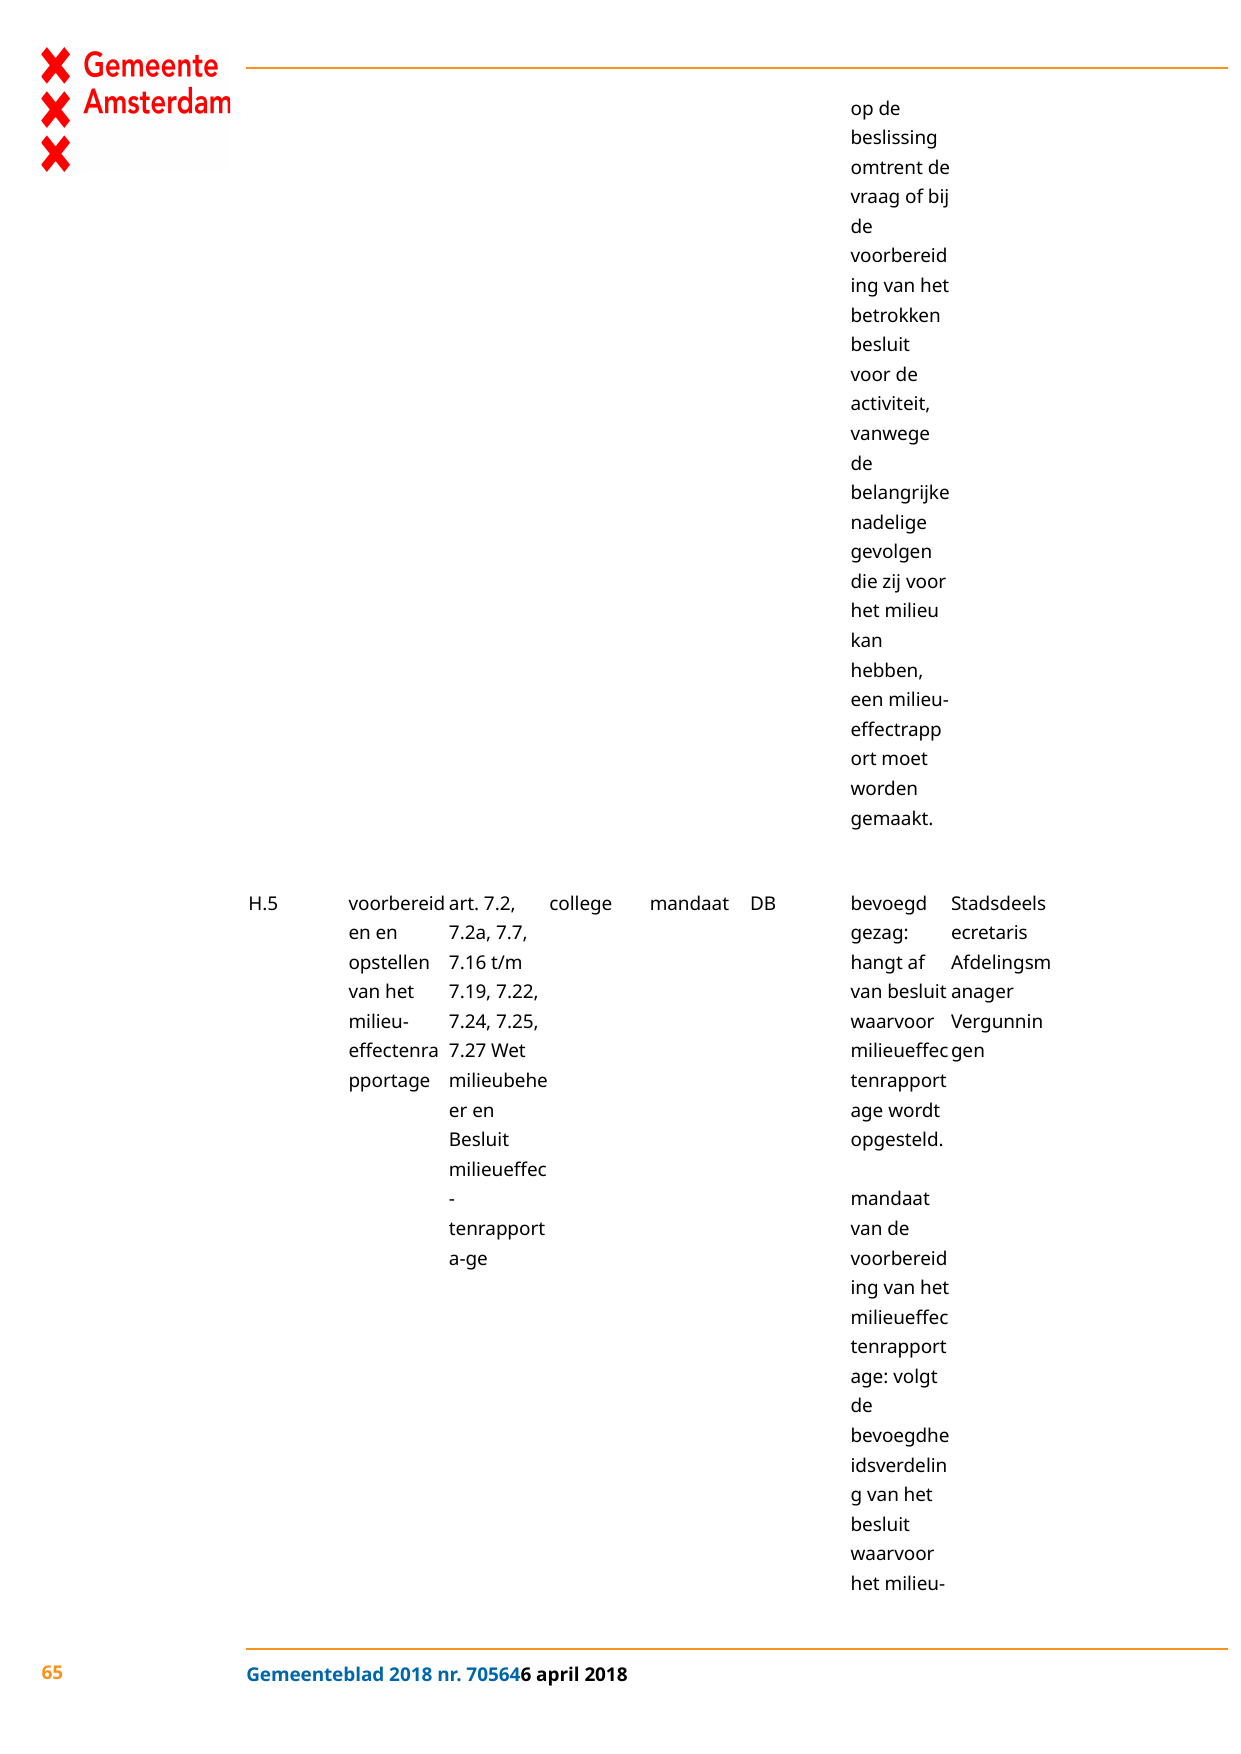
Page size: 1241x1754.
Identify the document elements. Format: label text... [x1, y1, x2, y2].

table_cell [750, 95, 850, 860]
table_cell H.5 [248, 860, 348, 1596]
table_cell [549, 95, 649, 860]
table_cell [348, 95, 449, 860]
table_cell college [549, 860, 649, 1596]
picture [41, 47, 231, 172]
table_cell op de beslissing omtrent de vraag of bij de voorbereiding van het betrokken besluit voor de activiteit, vanwege de belangrijke nadelige gevolgen die zij voor het milieu kan hebben, een milieu-effectrapport moet worden gemaakt. [850, 95, 951, 860]
table_cell DB [750, 860, 850, 1596]
table_cell bevoegd gezag: hangt af van besluit waarvoor milieueffectenrapportage wordt opgesteld. mandaat van de voorbereiding van het milieueffectenrapportage: volgt de bevoegdheidsverdeling van het besluit waarvoor het milieu- [850, 860, 951, 1596]
table_cell [248, 95, 348, 860]
table_cell art. 7.2, 7.2a, 7.7, 7.16 t/m 7.19, 7.22, 7.24, 7.25, 7.27 Wet milieubeheer en Besluit milieueffec-tenrapporta-ge [449, 860, 549, 1596]
table_cell voorbereiden en opstellen van het milieu-effectenrapportage [348, 860, 449, 1596]
table_cell Stadsdeelsecretaris Afdelingsmanager Vergunningen [951, 860, 1051, 1596]
table_cell mandaat [650, 860, 750, 1596]
table_cell [449, 95, 549, 860]
table_cell [951, 95, 1051, 860]
table_cell [650, 95, 750, 860]
